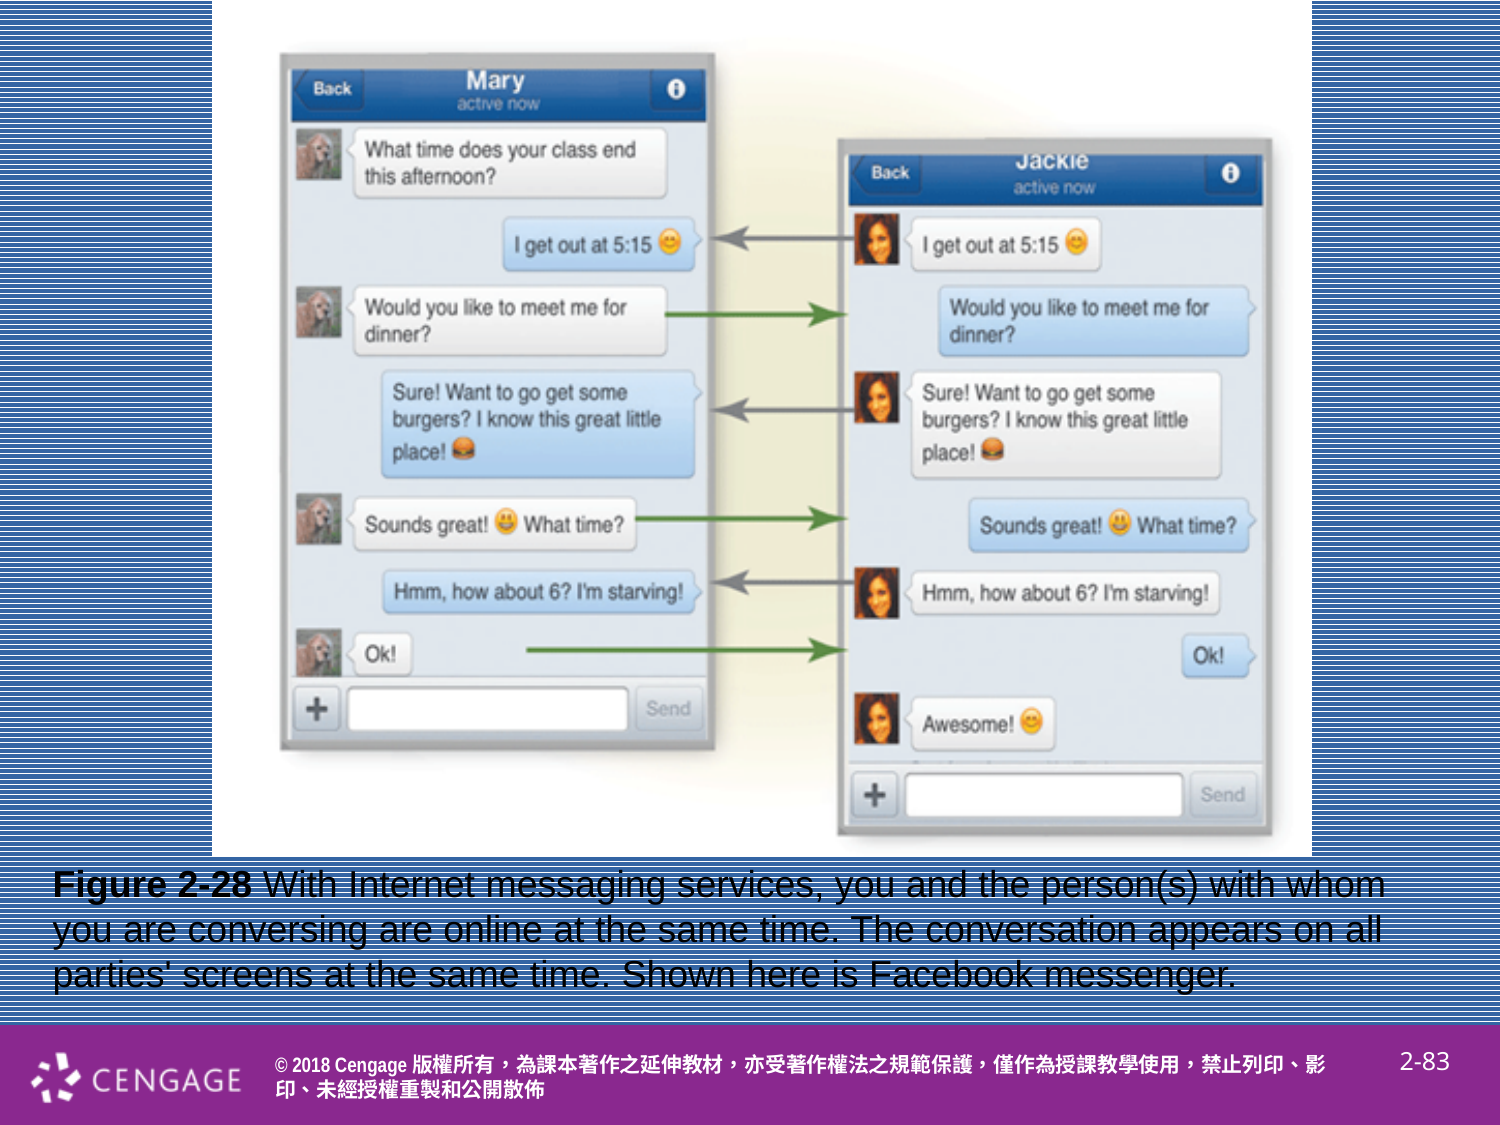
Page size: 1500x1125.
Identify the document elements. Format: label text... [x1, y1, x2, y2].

picture [212, 0, 1312, 852]
list Figure 2-28 With Internet messaging services, you and the person(s) with whom you are conversing are online at the same time. The conversation appears on all parties' screens at the same time. Shown here is Facebook messenger. [37, 852, 1463, 1013]
picture [21, 1043, 246, 1111]
